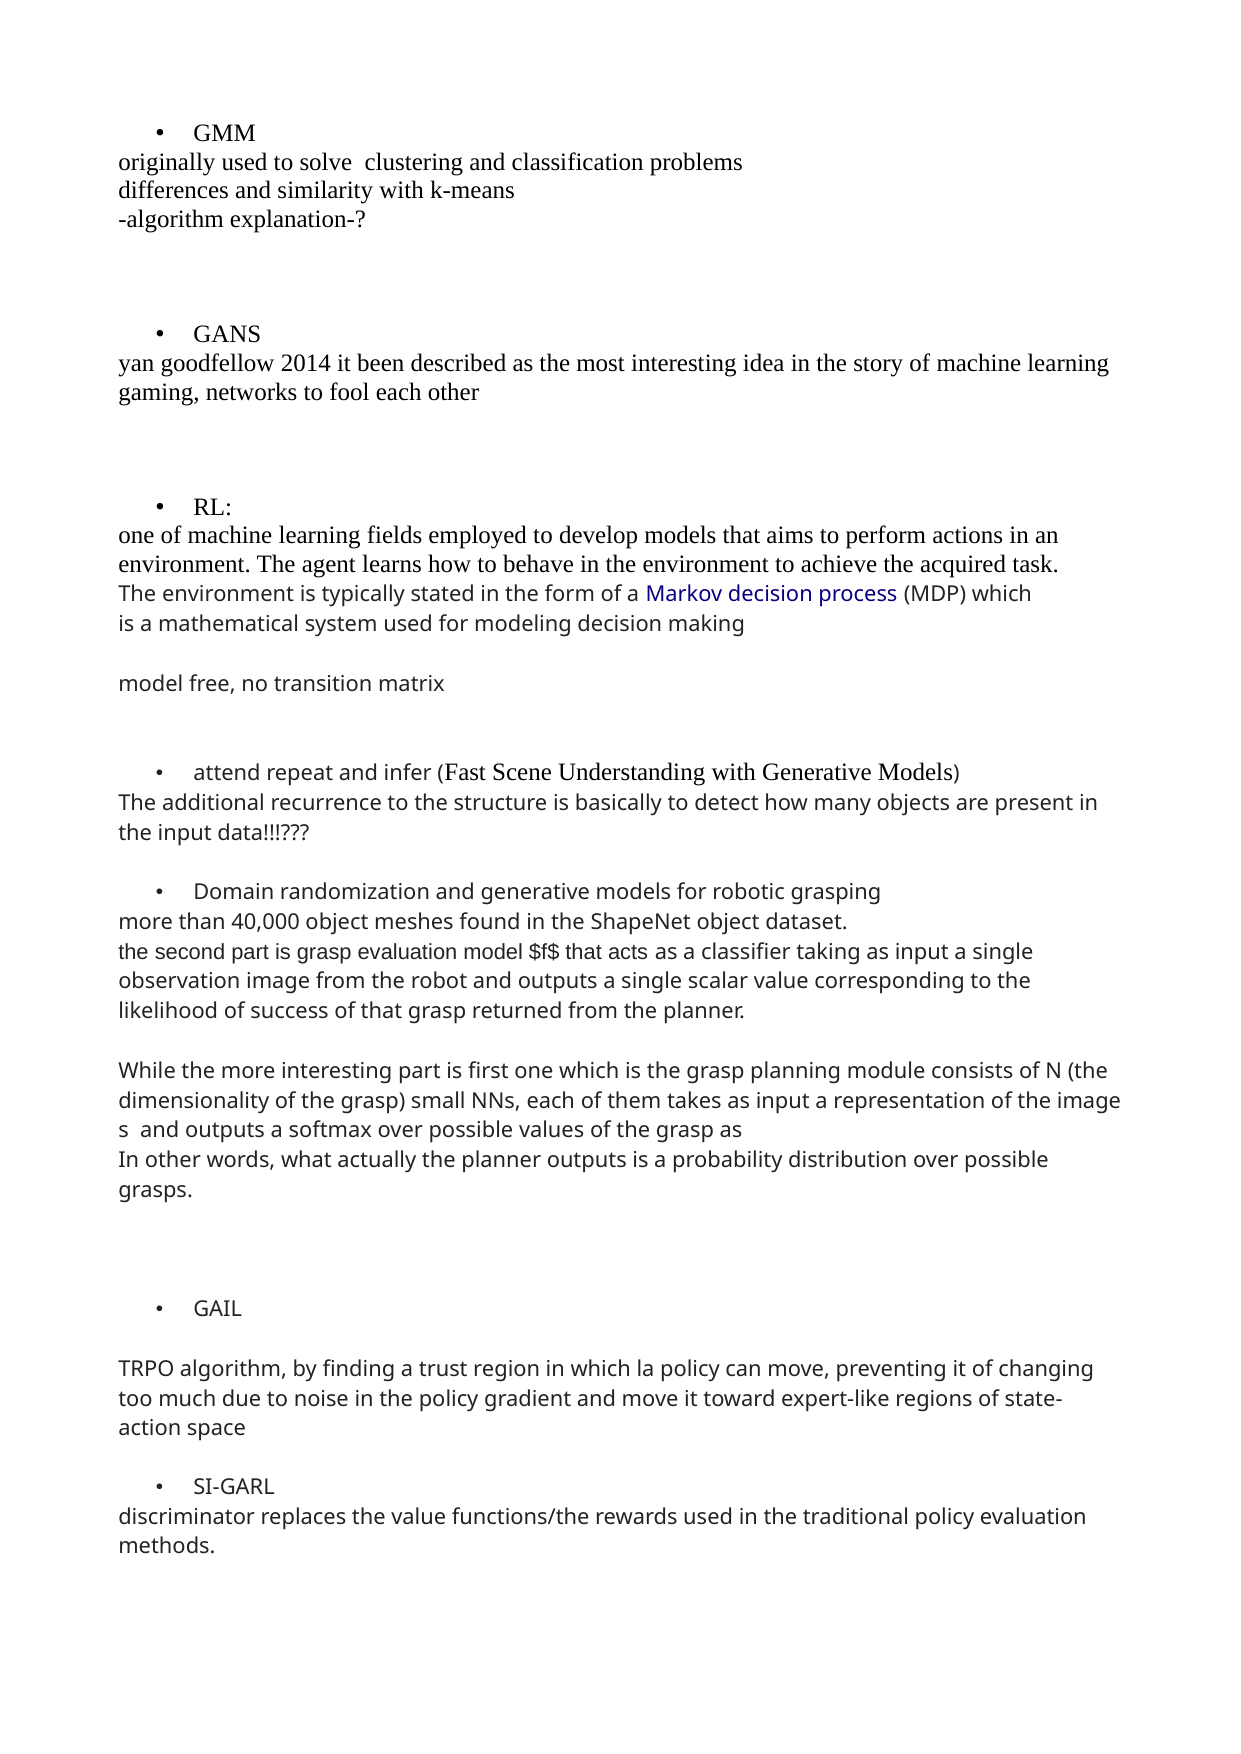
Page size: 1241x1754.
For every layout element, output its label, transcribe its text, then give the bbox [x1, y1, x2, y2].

list attend repeat and infer (Fast Scene Understanding with Generative Models) [156, 757, 1122, 787]
list RL: [156, 492, 1122, 521]
text While the more interesting part is first one which is the grasp planning module consists of N (the dimensionality of the grasp) small NNs, each of them takes as input a representation of the image s and outputs a softmax over possible values of the grasp as [118, 1055, 1122, 1144]
list GMM [156, 118, 1122, 147]
text one of machine learning fields employed to develop models that aims to perform actions in an environment. The agent learns how to behave in the environment to achieve the acquired task. [118, 521, 1122, 578]
text differences and similarity with k-means [118, 176, 1122, 204]
text model free, no transition matrix [118, 667, 1122, 697]
list GANS [156, 319, 1122, 348]
text the second part is grasp evaluation model $f$ that acts as a classifier taking as input a single observation image from the robot and outputs a single scalar value corresponding to the likelihood of success of that grasp returned from the planner. [118, 936, 1122, 1025]
text TRPO algorithm, by finding a trust region in which la policy can move, preventing it of changing too much due to noise in the policy gradient and move it toward expert-like regions of state-action space [118, 1353, 1122, 1442]
text gaming, networks to fool each other [118, 377, 1122, 406]
text In other words, what actually the planner outputs is a probability distribution over possible grasps. [118, 1144, 1122, 1204]
text yan goodfellow 2014 it been described as the most interesting idea in the story of machine learning [118, 348, 1122, 377]
text originally used to solve clustering and classification problems [118, 147, 1122, 176]
text more than 40,000 object meshes found in the ShapeNet object dataset. [118, 906, 1122, 936]
text The environment is typically stated in the form of a Markov decision process (MDP) which [118, 578, 1122, 608]
list SI-GARL [156, 1471, 1122, 1501]
list GAIL [156, 1293, 1122, 1323]
text The additional recurrence to the structure is basically to detect how many objects are present in the input data!!!??? [118, 787, 1122, 846]
text is a mathematical system used for modeling decision making [118, 608, 1122, 638]
text discriminator replaces the value functions/the rewards used in the traditional policy evaluation methods. [118, 1501, 1122, 1560]
list Domain randomization and generative models for robotic grasping [156, 876, 1122, 906]
text -algorithm explanation-? [118, 204, 1122, 233]
